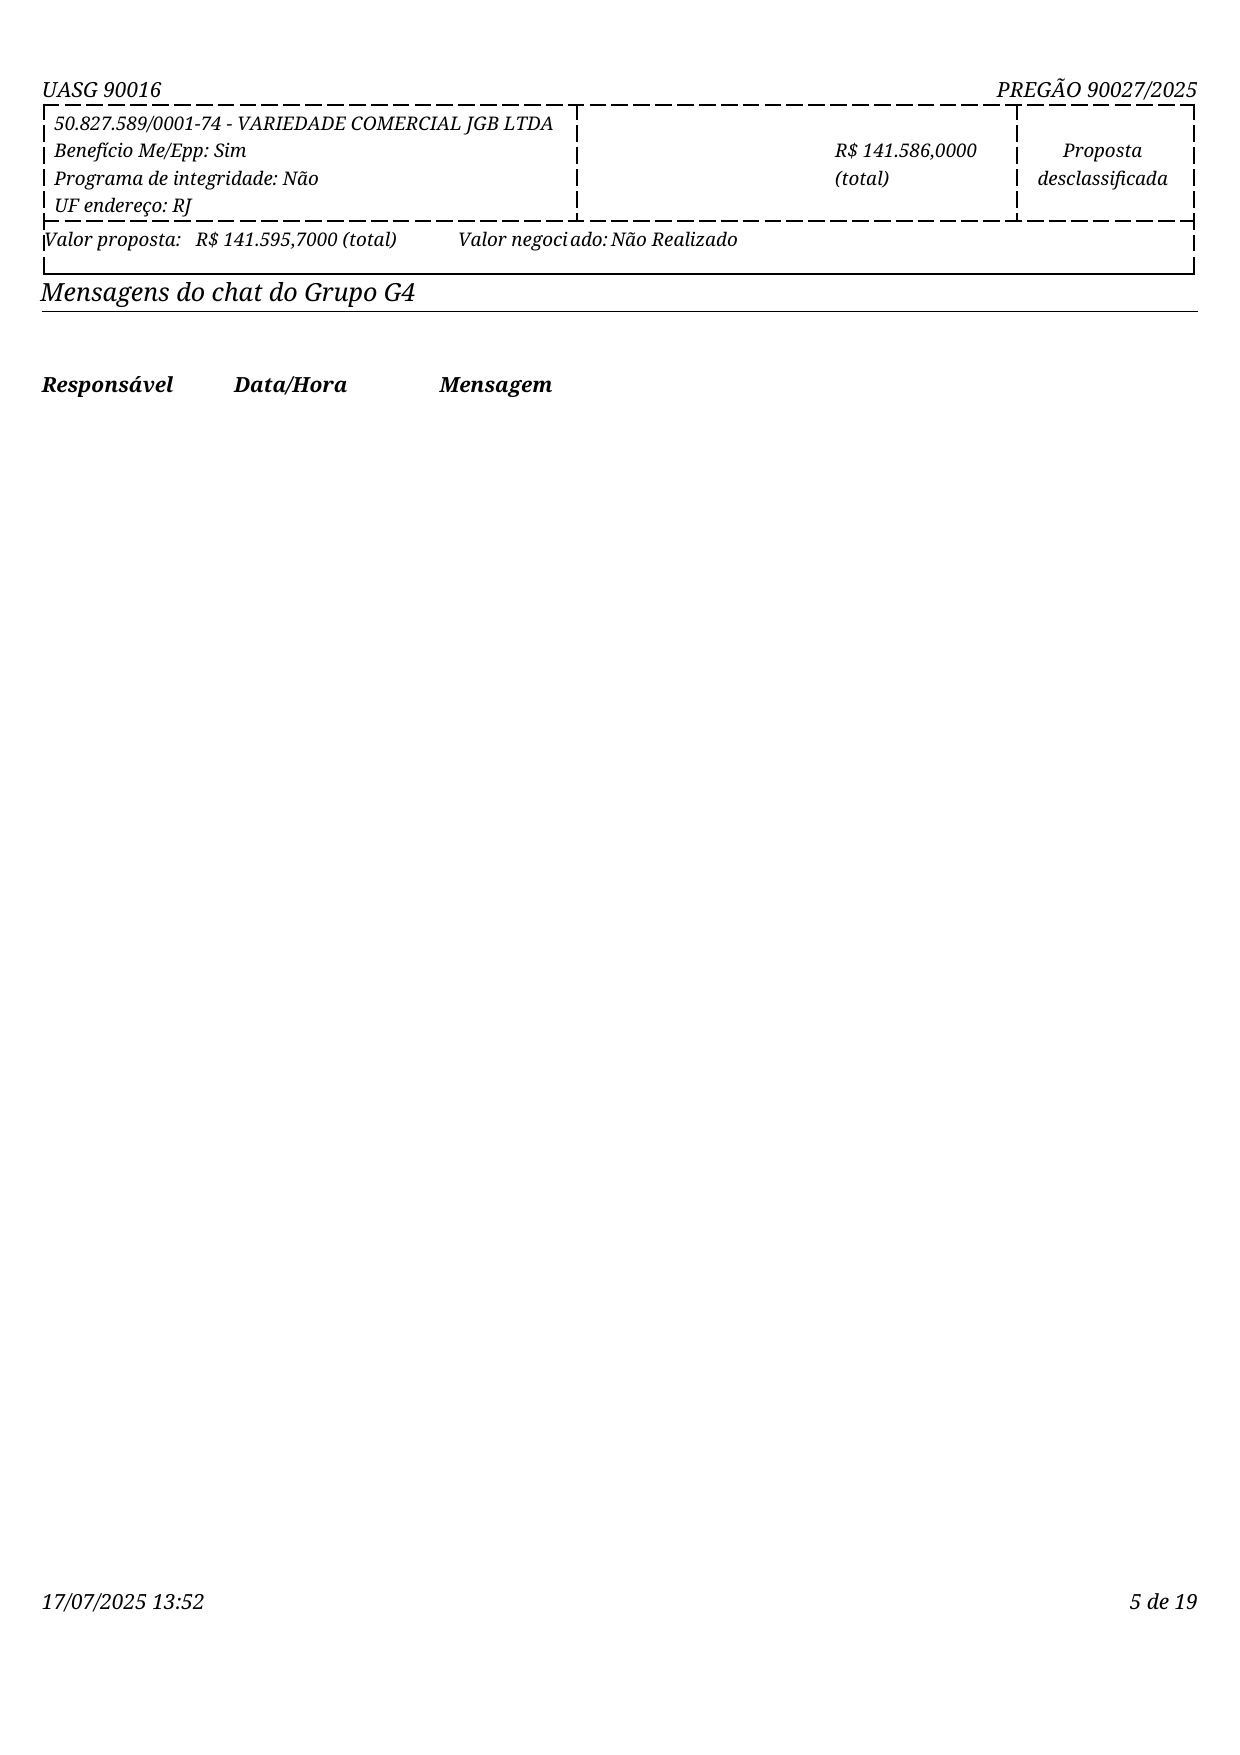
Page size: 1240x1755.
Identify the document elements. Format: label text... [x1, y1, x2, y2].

table_cell ado: Não Realizado [577, 220, 835, 273]
text Mensagens do chat do Grupo G4 [40, 275, 1200, 309]
table_cell R$ 141.586,0000 (total) [835, 104, 1017, 219]
table_cell 50.827.589/0001-74 - VARIEDADE COMERCIAL JGB LTDA Benefício Me/Epp: Sim Programa de integridade: Não UF endereço: RJ [44, 104, 577, 219]
text Responsável Data/Hora Mensagem [42, 370, 1200, 398]
table_cell [577, 104, 835, 219]
table_cell [835, 220, 1017, 273]
table_cell [1017, 220, 1194, 273]
table_cell Proposta desclassificada [1017, 104, 1194, 219]
table_cell Valor proposta: R$ 141.595,7000 (total) Valor negoci [44, 220, 577, 273]
